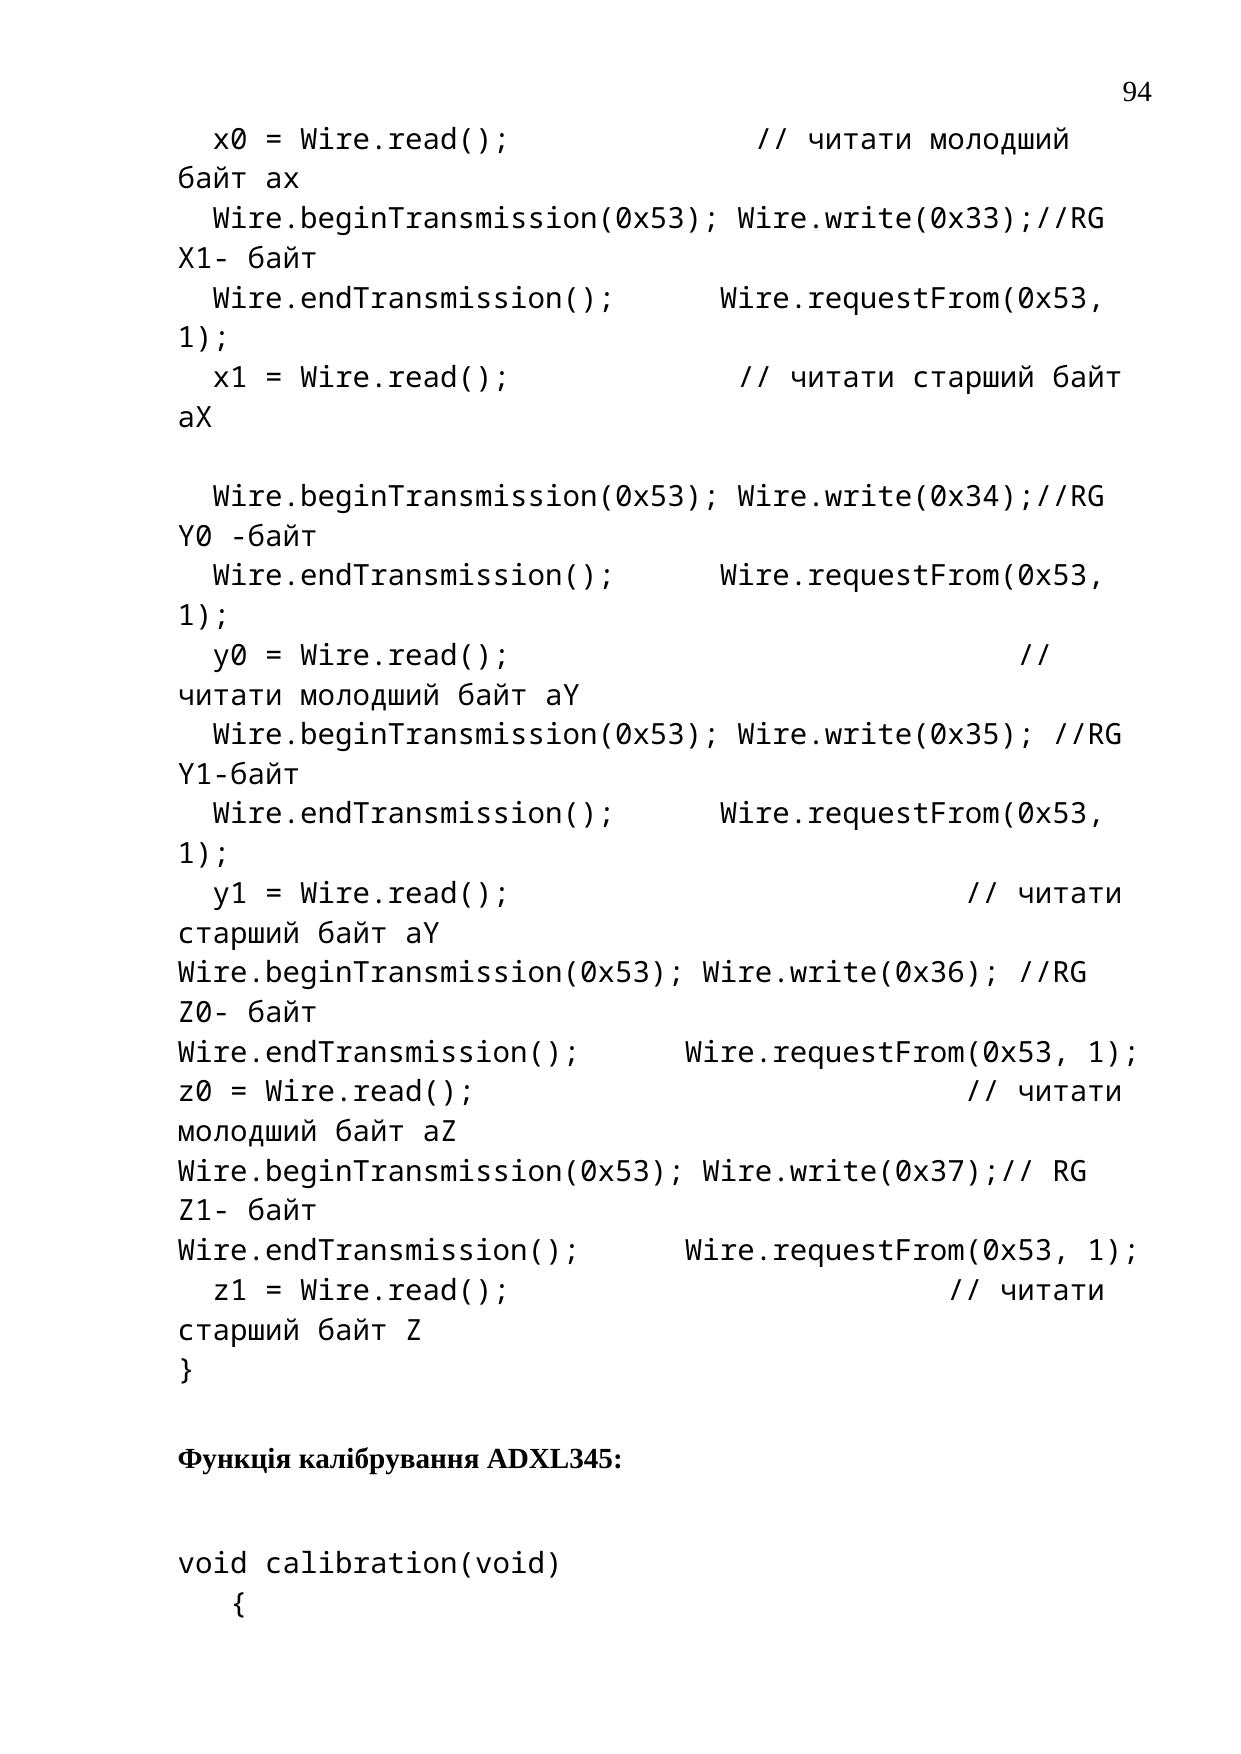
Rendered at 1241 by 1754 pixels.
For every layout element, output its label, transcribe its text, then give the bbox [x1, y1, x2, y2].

text y1 = Wire.read(); // читати старший байт aY [177, 872, 1152, 952]
text { [177, 1582, 1152, 1622]
text z1 = Wire.read(); // читати старший байт Z [177, 1269, 1152, 1348]
text Wire.endTransmission(); Wire.requestFrom(0x53, 1); [177, 1031, 1152, 1071]
text Wire.beginTransmission(0x53); Wire.write(0x35); //RG Y1-байт [177, 713, 1152, 793]
text Функція калібрування ADXL345: [177, 1442, 1152, 1475]
text x0 = Wire.read(); // читати молодший байт ax [177, 118, 1152, 197]
text Wire.beginTransmission(0x53); Wire.write(0x34);//RG Y0 -байт [177, 475, 1152, 555]
text Wire.beginTransmission(0x53); Wire.write(0x37);// RG Z1- байт [177, 1150, 1152, 1229]
text Wire.endTransmission(); Wire.requestFrom(0x53, 1); [177, 277, 1152, 356]
text y0 = Wire.read(); // читати молодший байт aY [177, 634, 1152, 713]
text void calibration(void) [177, 1542, 1152, 1582]
text x1 = Wire.read(); // читати старший байт aX [177, 356, 1152, 436]
text Wire.endTransmission(); Wire.requestFrom(0x53, 1); [177, 793, 1152, 872]
text z0 = Wire.read(); // читати молодший байт aZ [177, 1071, 1152, 1150]
text Wire.beginTransmission(0x53); Wire.write(0x36); //RG Z0- байт [177, 952, 1152, 1031]
text } [177, 1348, 1152, 1388]
text Wire.endTransmission(); Wire.requestFrom(0x53, 1); [177, 555, 1152, 634]
text Wire.beginTransmission(0x53); Wire.write(0x33);//RG X1- байт [177, 197, 1152, 277]
text Wire.endTransmission(); Wire.requestFrom(0x53, 1); [177, 1229, 1152, 1269]
